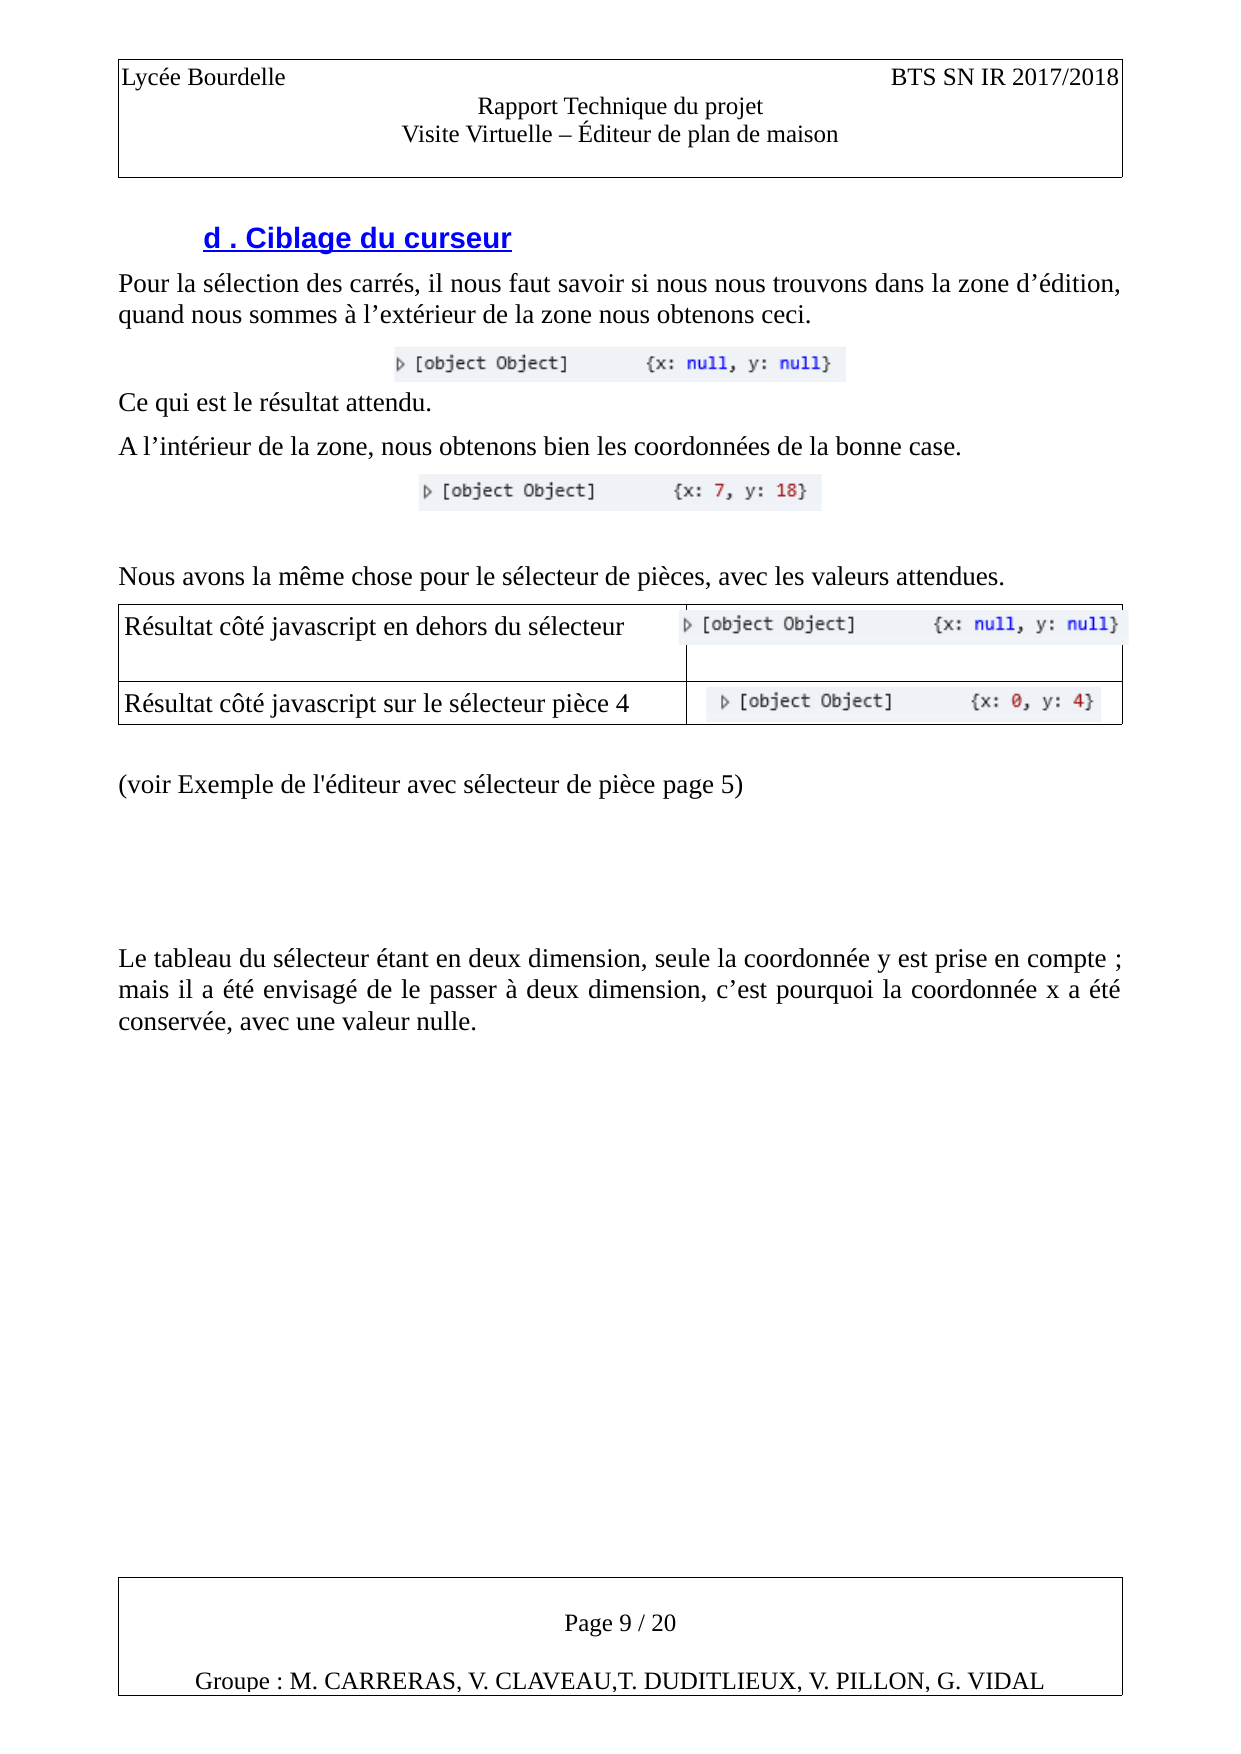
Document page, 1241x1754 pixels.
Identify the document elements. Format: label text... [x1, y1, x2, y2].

table_header Résultat côté javascript en dehors du sélecteur [119, 605, 686, 681]
text A l’intérieur de la zone, nous obtenons bien les coordonnées de la bonne case. [118, 429, 1122, 461]
text Le tableau du sélecteur étant en deux dimension, seule la coordonnée y est prise en compte ; mais il a été envisagé de le passer à deux dimension, c’est pourquoi la coordonnée x a été conservée, avec une valeur nulle. [118, 942, 1122, 1036]
picture [418, 473, 822, 511]
table_header [687, 645, 1122, 681]
table_cell Résultat côté javascript sur le sélecteur pièce 4 [119, 682, 686, 724]
table_cell [687, 682, 1122, 724]
text Ce qui est le résultat attendu. [118, 386, 1122, 417]
text Pour la sélection des carrés, il nous faut savoir si nous nous trouvons dans la zone d’édition, quand nous sommes à l’extérieur de la zone nous obtenons ceci. [118, 267, 1122, 330]
table_header [687, 605, 1122, 610]
text Nous avons la même chose pour le sélecteur de pièces, avec les valeurs attendues. [118, 561, 1122, 592]
picture [678, 610, 1129, 645]
text (voir Exemple de l'éditeur avec sélecteur de pièce page 5) [118, 768, 1122, 799]
picture [706, 687, 1102, 722]
picture [394, 344, 846, 382]
subtitle d . Ciblage du curseur [203, 221, 1122, 255]
